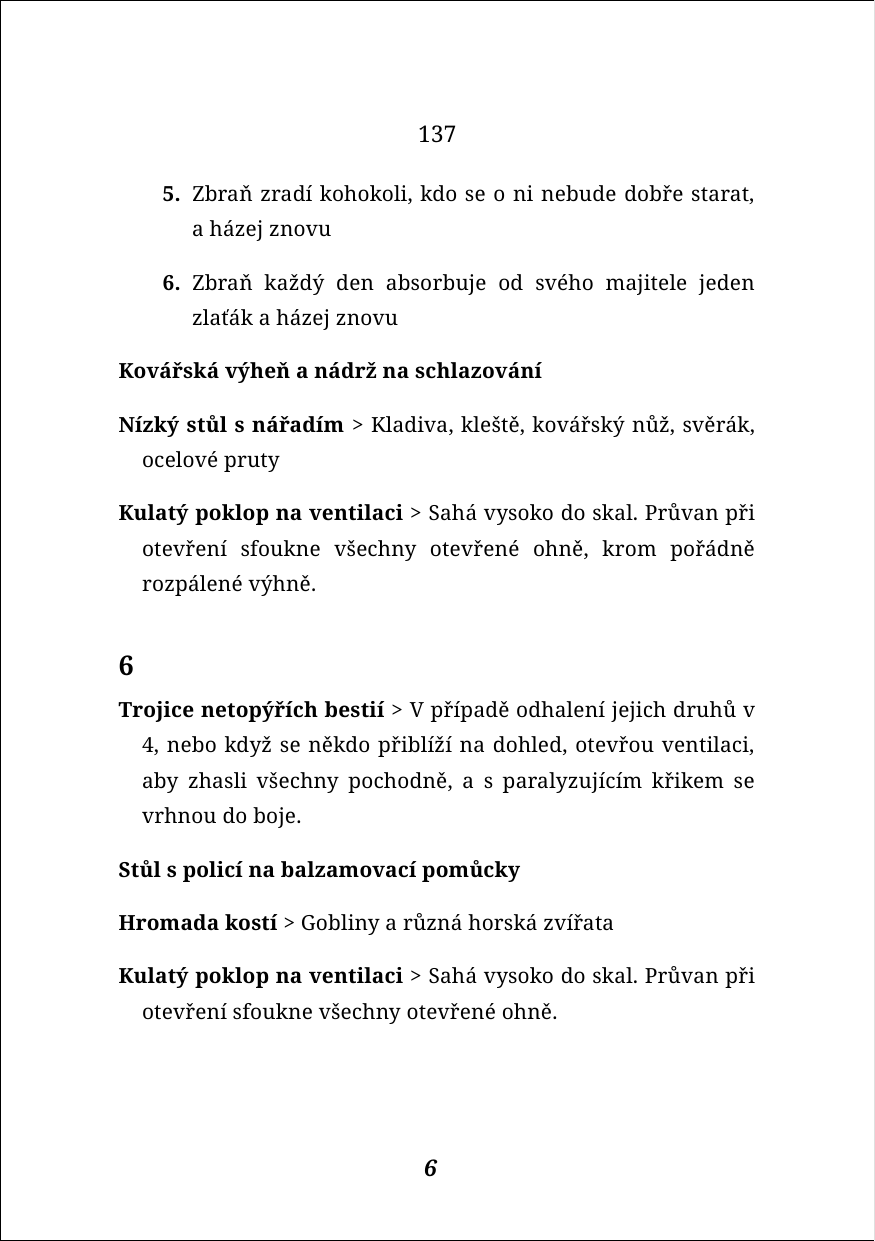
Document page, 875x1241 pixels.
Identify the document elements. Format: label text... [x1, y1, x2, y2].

text Kovářská výheň a nádrž na schlazování [118, 356, 756, 385]
text Kulatý poklop na ventilaci > Sahá vysoko do skal. Průvan při otevření sfoukne všechny otevřené ohně. [118, 961, 756, 1025]
text Trojice netopýřích bestií > V případě odhalení jejich druhů v 4, nebo když se někdo přiblíží na dohled, otevřou ventilaci, aby zhasli všechny pochodně, a s paralyzujícím křikem se vrhnou do boje. [118, 695, 756, 830]
subtitle 6 [118, 646, 756, 683]
text Nízký stůl s nářadím > Kladiva, kleště, kovářský nůž, svěrák, ocelové pruty [118, 410, 756, 474]
text Stůl s policí na balzamovací pomůcky [118, 855, 756, 883]
text Kulatý poklop na ventilaci > Sahá vysoko do skal. Průvan při otevření sfoukne všechny otevřené ohně, krom pořádně rozpálené výhně. [118, 498, 756, 598]
list Zbraň každý den absorbuje od svého majitele jeden zlaťák a házej znovu [162, 268, 756, 332]
list Zbraň zradí kohokoli, kdo se o ni nebude dobře starat, a házej znovu [162, 179, 756, 243]
text Hromada kostí > Gobliny a různá horská zvířata [118, 908, 756, 936]
